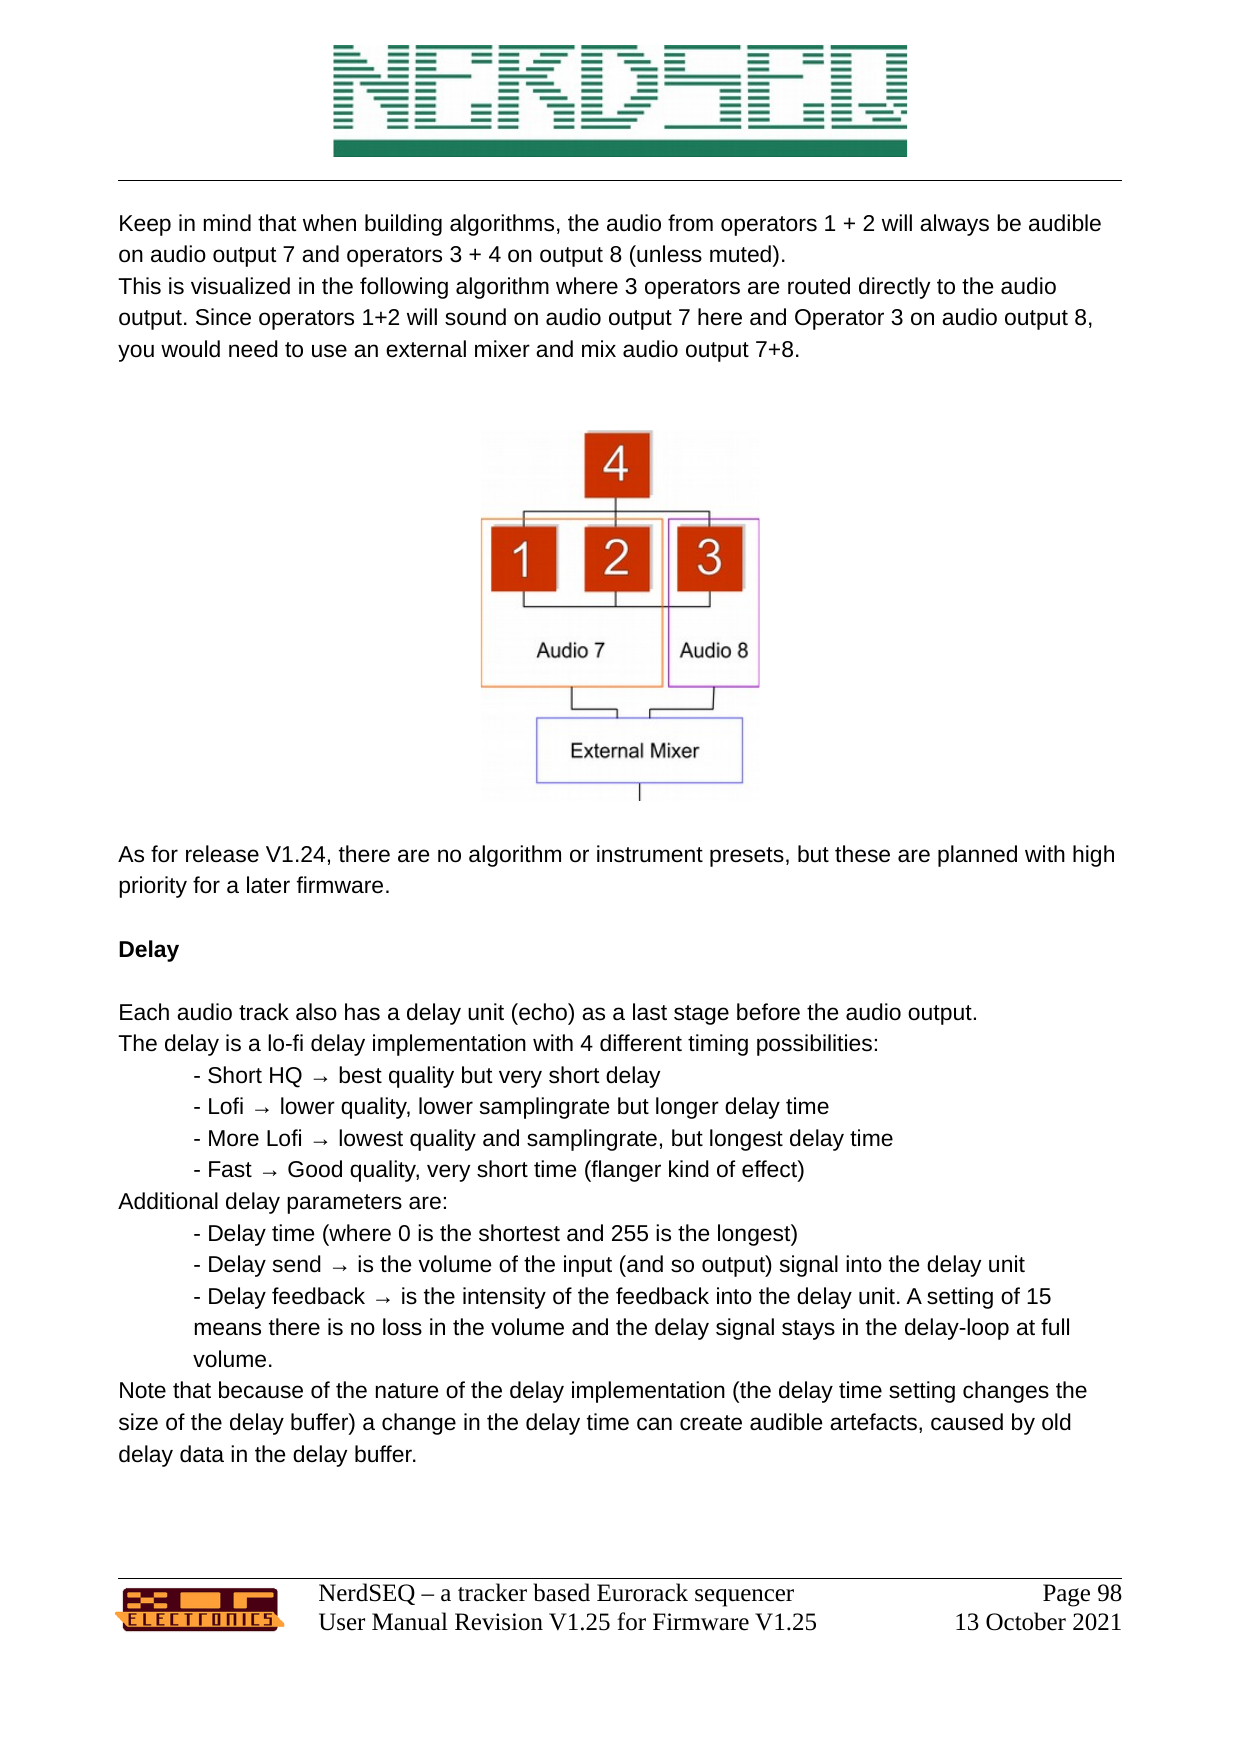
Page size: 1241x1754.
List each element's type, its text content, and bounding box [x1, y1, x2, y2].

text - More Lofi → lowest quality and samplingrate, but longest delay time [193, 1125, 1122, 1151]
text - Fast → Good quality, very short time (flanger kind of effect) [193, 1156, 1122, 1183]
picture [333, 45, 908, 157]
text Additional delay parameters are: [118, 1188, 1122, 1214]
text - Delay send → is the volume of the input (and so output) signal into the delay unit [193, 1251, 1122, 1277]
text Keep in mind that when building algorithms, the audio from operators 1 + 2 will always be audible on audio output 7 and operators 3 + 4 on output 8 (unless muted). [118, 209, 1122, 267]
text - Delay time (where 0 is the shortest and 255 is the longest) [193, 1219, 1122, 1246]
text Each audio track also has a delay unit (echo) as a last stage before the audio output. [118, 999, 1122, 1025]
text Delay [118, 936, 1122, 962]
picture [480, 430, 760, 801]
text This is visualized in the following algorithm where 3 operators are routed directly to the audio output. Since operators 1+2 will sound on audio output 7 here and Operator 3 on audio output 8, you would need to use an external mixer and mix audio output 7+8. [118, 273, 1122, 362]
text The delay is a lo-fi delay implementation with 4 different timing possibilities: [118, 1030, 1122, 1057]
text - Short HQ → best quality but very short delay [193, 1062, 1122, 1088]
picture [115, 1584, 285, 1634]
text - Delay feedback → is the intensity of the feedback into the delay unit. A setting of 15 means there is no loss in the volume and the delay signal stays in the delay-loop at full volume. [193, 1283, 1122, 1372]
text Note that because of the nature of the delay implementation (the delay time setting changes the size of the delay buffer) a change in the delay time can create audible artefacts, caused by old delay data in the delay buffer. [118, 1377, 1122, 1467]
text - Lofi → lower quality, lower samplingrate but longer delay time [193, 1093, 1122, 1120]
text As for release V1.24, there are no algorithm or instrument presets, but these are planned with high priority for a later firmware. [118, 841, 1122, 899]
